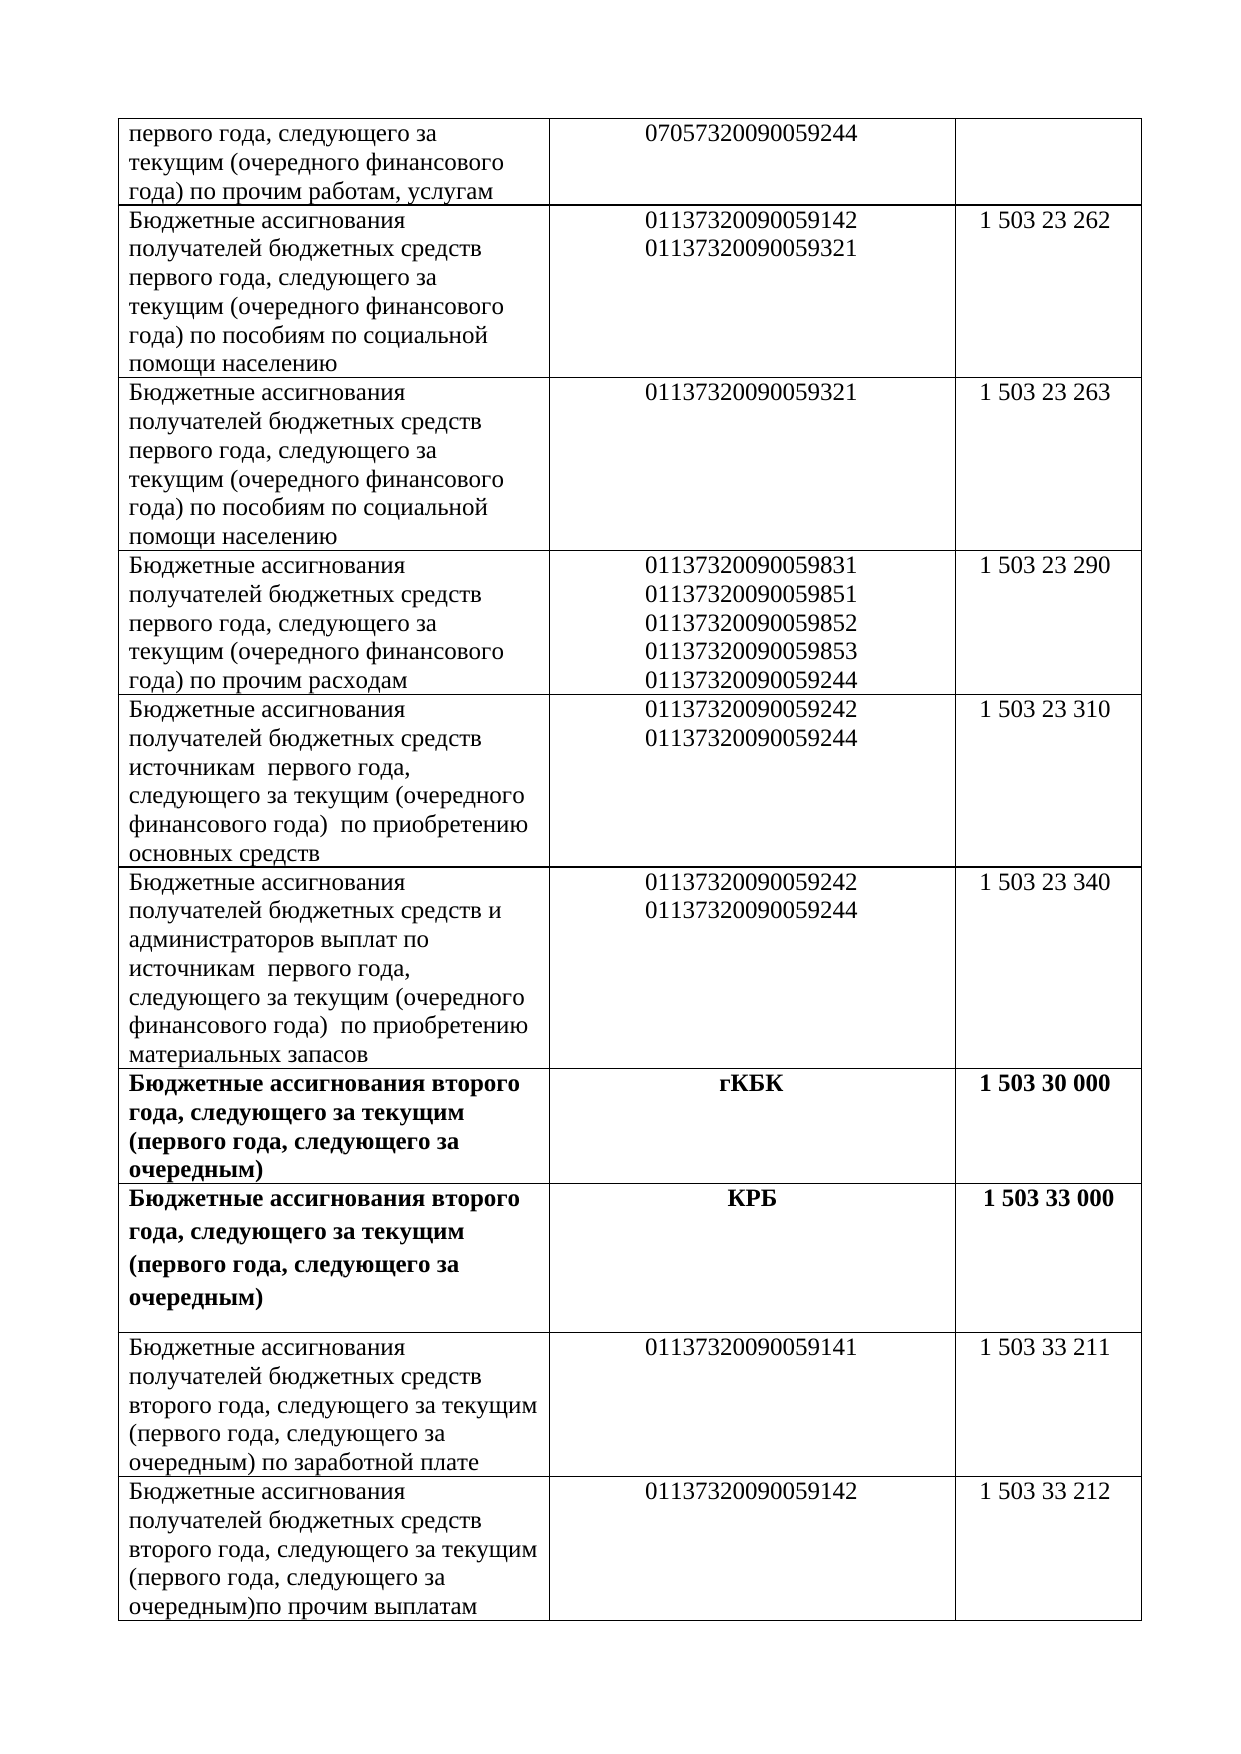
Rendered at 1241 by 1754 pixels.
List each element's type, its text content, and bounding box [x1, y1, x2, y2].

table_cell 01137320090059142 [550, 1477, 955, 1620]
table_cell Бюджетные ассигнования получателей бюджетных средств первого года, следующего за текущим (очередного финансового года) по пособиям по социальной помощи населению [119, 206, 549, 377]
table_cell первого года, следующего за текущим (очередного финансового года) по прочим работам, услугам [119, 119, 549, 204]
table_cell 1 503 23 263 [956, 378, 1141, 550]
table_cell 01137320090059242 01137320090059244 [550, 695, 955, 866]
table_cell 1 503 33 212 [956, 1477, 1141, 1620]
table_cell гКБК [550, 1069, 955, 1183]
table_cell 1 503 33 211 [956, 1333, 1141, 1476]
table_cell КРБ [550, 1184, 955, 1332]
table_cell Бюджетные ассигнования получателей бюджетных средств второго года, следующего за текущим (первого года, следующего за очередным)по прочим выплатам [119, 1477, 549, 1620]
table_cell 01137320090059141 [550, 1333, 955, 1476]
table_cell Бюджетные ассигнования второго года, следующего за текущим (первого года, следующего за очередным) [119, 1069, 549, 1183]
table_cell 1 503 33 000 [956, 1184, 1141, 1332]
table_cell 1 503 23 340 [956, 868, 1141, 1068]
table_cell Бюджетные ассигнования получателей бюджетных средств первого года, следующего за текущим (очередного финансового года) по пособиям по социальной помощи населению [119, 378, 549, 550]
table_cell 01137320090059321 [550, 378, 955, 550]
table_cell 07057320090059244 [550, 119, 955, 204]
table_cell 01137320090059831 01137320090059851 01137320090059852 01137320090059853 01137320090059244 [550, 551, 955, 694]
table_cell 1 503 23 310 [956, 695, 1141, 866]
table_cell 1 503 30 000 [956, 1069, 1141, 1183]
table_cell 1 503 23 262 [956, 206, 1141, 377]
table_cell [956, 119, 1141, 204]
table_cell Бюджетные ассигнования получателей бюджетных средств второго года, следующего за текущим (первого года, следующего за очередным) по заработной плате [119, 1333, 549, 1476]
table_cell Бюджетные ассигнования получателей бюджетных средств источникам первого года, следующего за текущим (очередного финансового года) по приобретению основных средств [119, 695, 549, 866]
table_cell 01137320090059142 01137320090059321 [550, 206, 955, 377]
table_cell Бюджетные ассигнования получателей бюджетных средств и администраторов выплат по источникам первого года, следующего за текущим (очередного финансового года) по приобретению материальных запасов [119, 868, 549, 1068]
table_cell Бюджетные ассигнования второго года, следующего за текущим (первого года, следующего за очередным) [119, 1184, 549, 1332]
table_cell 01137320090059242 01137320090059244 [550, 868, 955, 1068]
table_cell 1 503 23 290 [956, 551, 1141, 694]
table_cell Бюджетные ассигнования получателей бюджетных средств первого года, следующего за текущим (очередного финансового года) по прочим расходам [119, 551, 549, 694]
